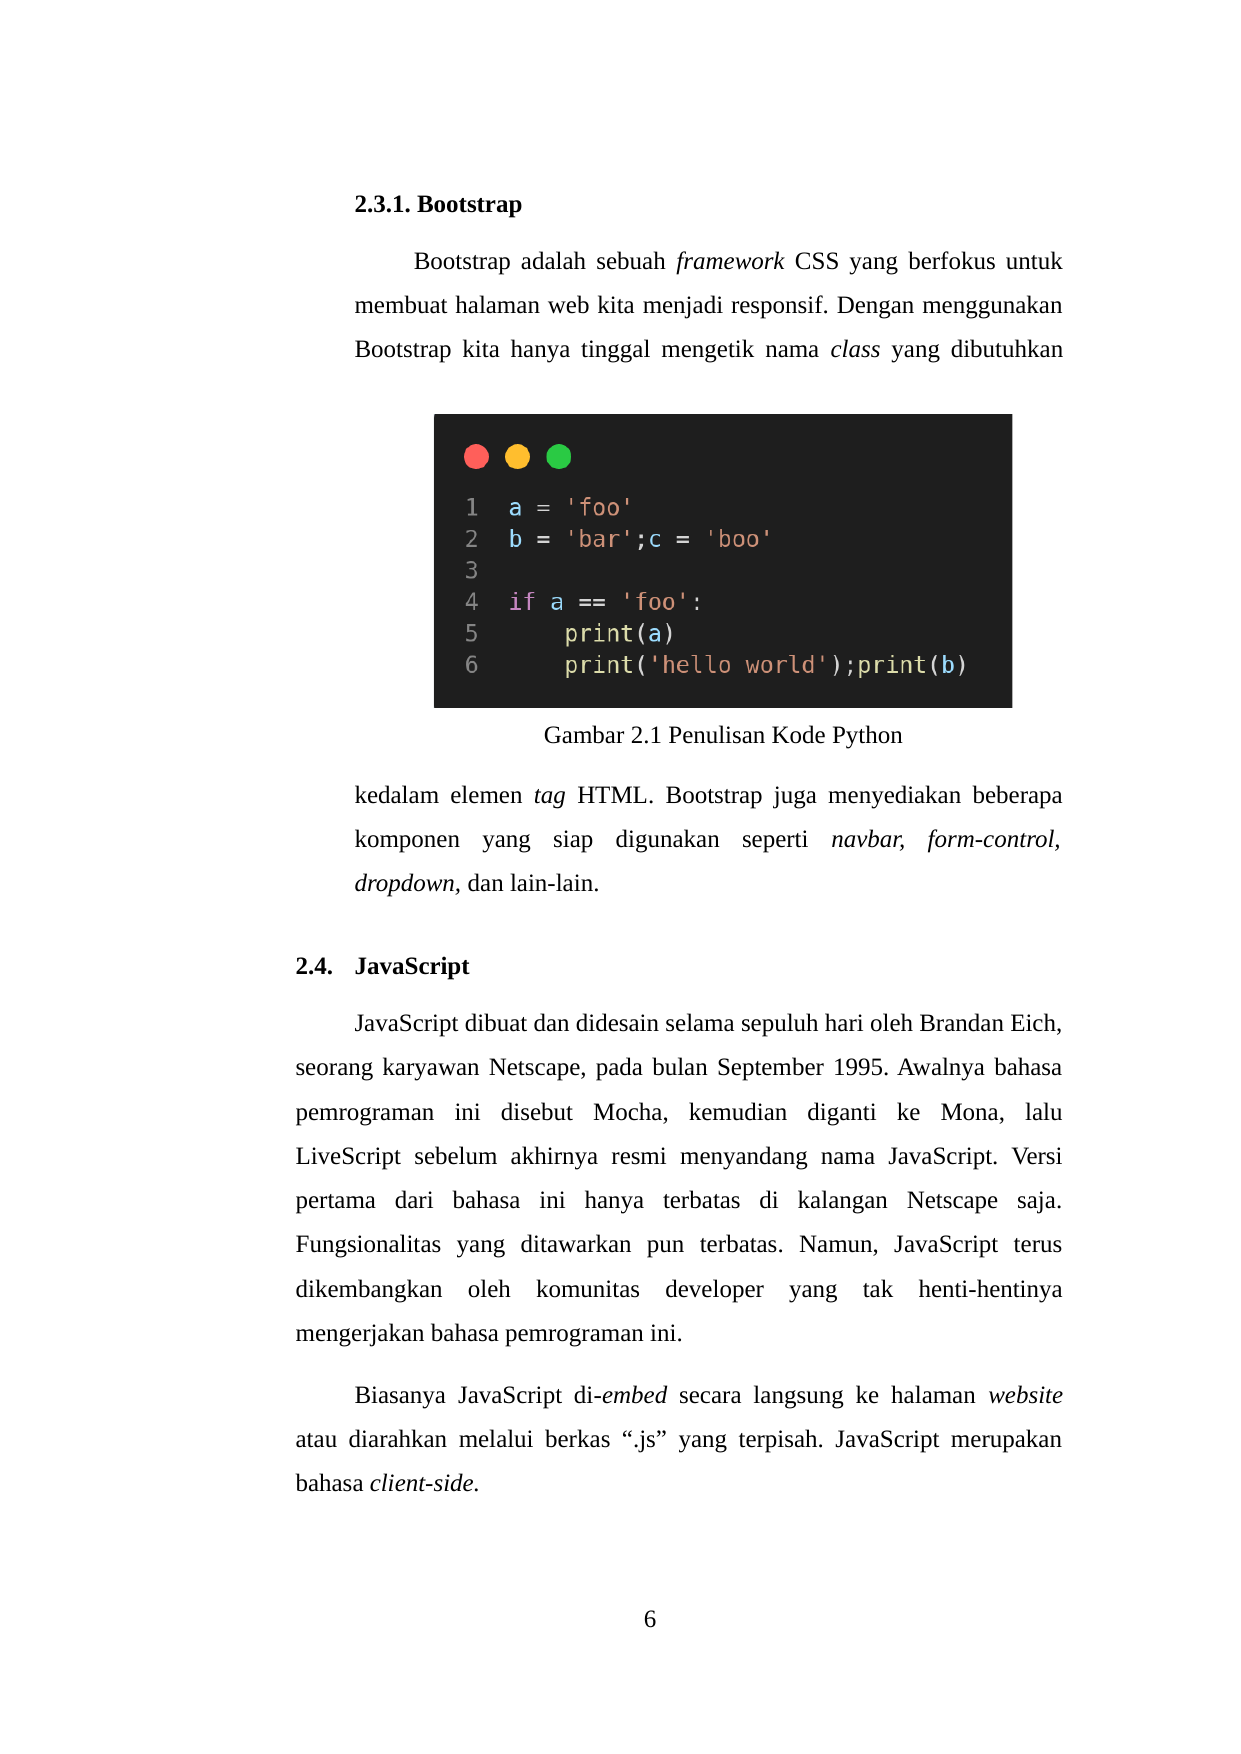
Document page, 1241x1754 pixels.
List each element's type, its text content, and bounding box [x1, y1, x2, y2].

text Gambar 2.1 Penulisan Kode Python [434, 708, 1012, 752]
subtitle JavaScript [295, 939, 1063, 983]
text Biasanya JavaScript di-embed secara langsung ke halaman website atau diarahkan melalui berkas “.js” yang terpisah. JavaScript merupakan bahasa client-side. [295, 1368, 1063, 1501]
subtitle Bootstrap [354, 177, 1063, 221]
text JavaScript dibuat dan didesain selama sepuluh hari oleh Brandan Eich, seorang karyawan Netscape, pada bulan September 1995. Awalnya bahasa pemrograman ini disebut Mocha, kemudian diganti ke Mona, lalu LiveScript sebelum akhirnya resmi menyandang nama JavaScript. Versi pertama dari bahasa ini hanya terbatas di kalangan Netscape saja. Fungsionalitas yang ditawarkan pun terbatas. Namun, JavaScript terus dikembangkan oleh komunitas developer yang tak henti-hentinya mengerjakan bahasa pemrograman ini. [295, 996, 1063, 1350]
text Bootstrap adalah sebuah framework CSS yang berfokus untuk membuat halaman web kita menjadi responsif. Dengan menggunakan Bootstrap kita hanya tinggal mengetik nama class yang dibutuhkan kedalam elemen tag HTML. Bootstrap juga menyediakan beberapa komponen yang siap digunakan seperti navbar, form-control, dropdown, dan lain-lain. [354, 234, 1063, 901]
picture [433, 414, 1013, 708]
